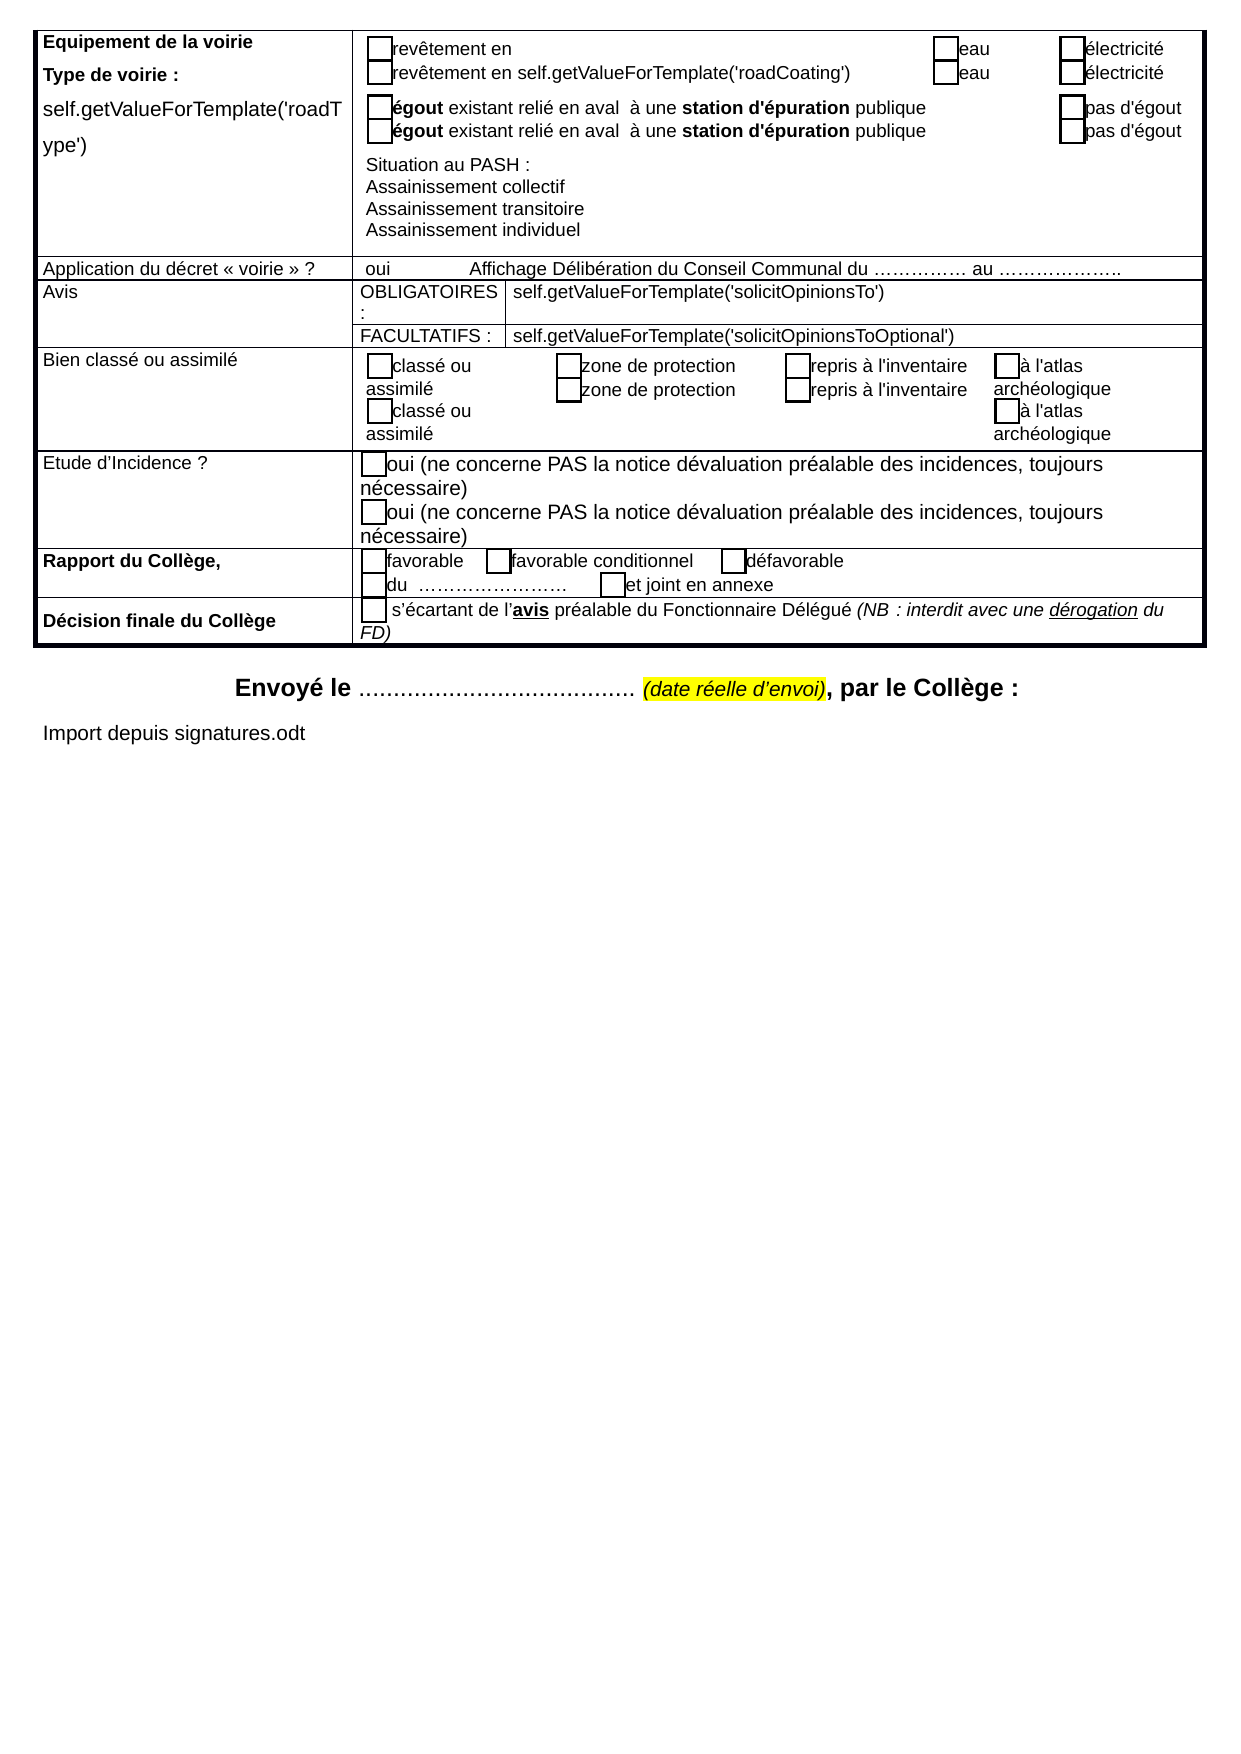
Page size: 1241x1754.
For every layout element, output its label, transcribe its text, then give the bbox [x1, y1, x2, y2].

table_header électricité électricité [1053, 31, 1197, 90]
table_cell du …………………… [387, 573, 599, 597]
text Envoyé le ........................................ (date réelle d’envoi), par le Collège : [43, 673, 1211, 702]
table_cell self.getValueForTemplate('solicitOpinionsToOptional') [506, 325, 1202, 347]
table_cell oui Affichage Délibération du Conseil Communal du …………… au ……………….. [353, 257, 1202, 279]
table_cell [353, 348, 360, 450]
table_cell égout existant relié en aval à une station d'épuration publique égout existant relié en aval à une station d'épuration publique [360, 90, 1053, 148]
table_cell [38, 573, 352, 597]
text Import depuis signatures.odt [43, 721, 1211, 745]
table_cell OBLIGATOIRES : [353, 281, 505, 324]
table_cell [353, 31, 1202, 256]
table_cell Application du décret « voirie » ? [38, 257, 352, 279]
table_cell s’écartant de l’avis préalable du Fonctionnaire Délégué (NB : interdit avec une dérogation du FD) [353, 598, 1202, 643]
table_header repris à l'inventaire repris à l'inventaire [778, 348, 987, 450]
table_cell favorable conditionnel [512, 549, 719, 573]
table_cell Bien classé ou assimilé [38, 348, 352, 450]
table_cell et joint en annexe [626, 573, 1202, 597]
table_cell Avis [38, 281, 352, 347]
table_header à l'atlas archéologique à l'atlas archéologique [988, 348, 1197, 450]
table_cell Equipement de la voirie Type de voirie : self.getValueForTemplate('roadType') [38, 31, 352, 256]
table_cell favorable [387, 549, 484, 573]
table_cell self.getValueForTemplate('solicitOpinionsTo') [506, 281, 1202, 324]
table_cell [1197, 348, 1202, 450]
table_cell Etude d’Incidence ? [38, 452, 352, 548]
table_cell Situation au PASH : Assainissement collectif Assainissement transitoire Assainissement individuel [360, 149, 1197, 246]
table_cell pas d'égout pas d'égout [1053, 90, 1197, 148]
table_header classé ou assimilé classé ou assimilé [360, 348, 549, 450]
table_header zone de protection zone de protection [549, 348, 778, 450]
table_cell oui (ne concerne PAS la notice dévaluation préalable des incidences, toujours nécessaire) oui (ne concerne PAS la notice dévaluation préalable des incidences, toujours nécessaire) [353, 452, 1202, 548]
table_cell FACULTATIFS : [353, 325, 505, 347]
table_cell défavorable [747, 549, 1202, 573]
table_cell Décision finale du Collège [38, 598, 352, 643]
table_header revêtement en revêtement en self.getValueForTemplate('roadCoating') [360, 31, 926, 90]
table_header eau eau [926, 31, 1053, 90]
table_cell Rapport du Collège, [38, 549, 352, 573]
